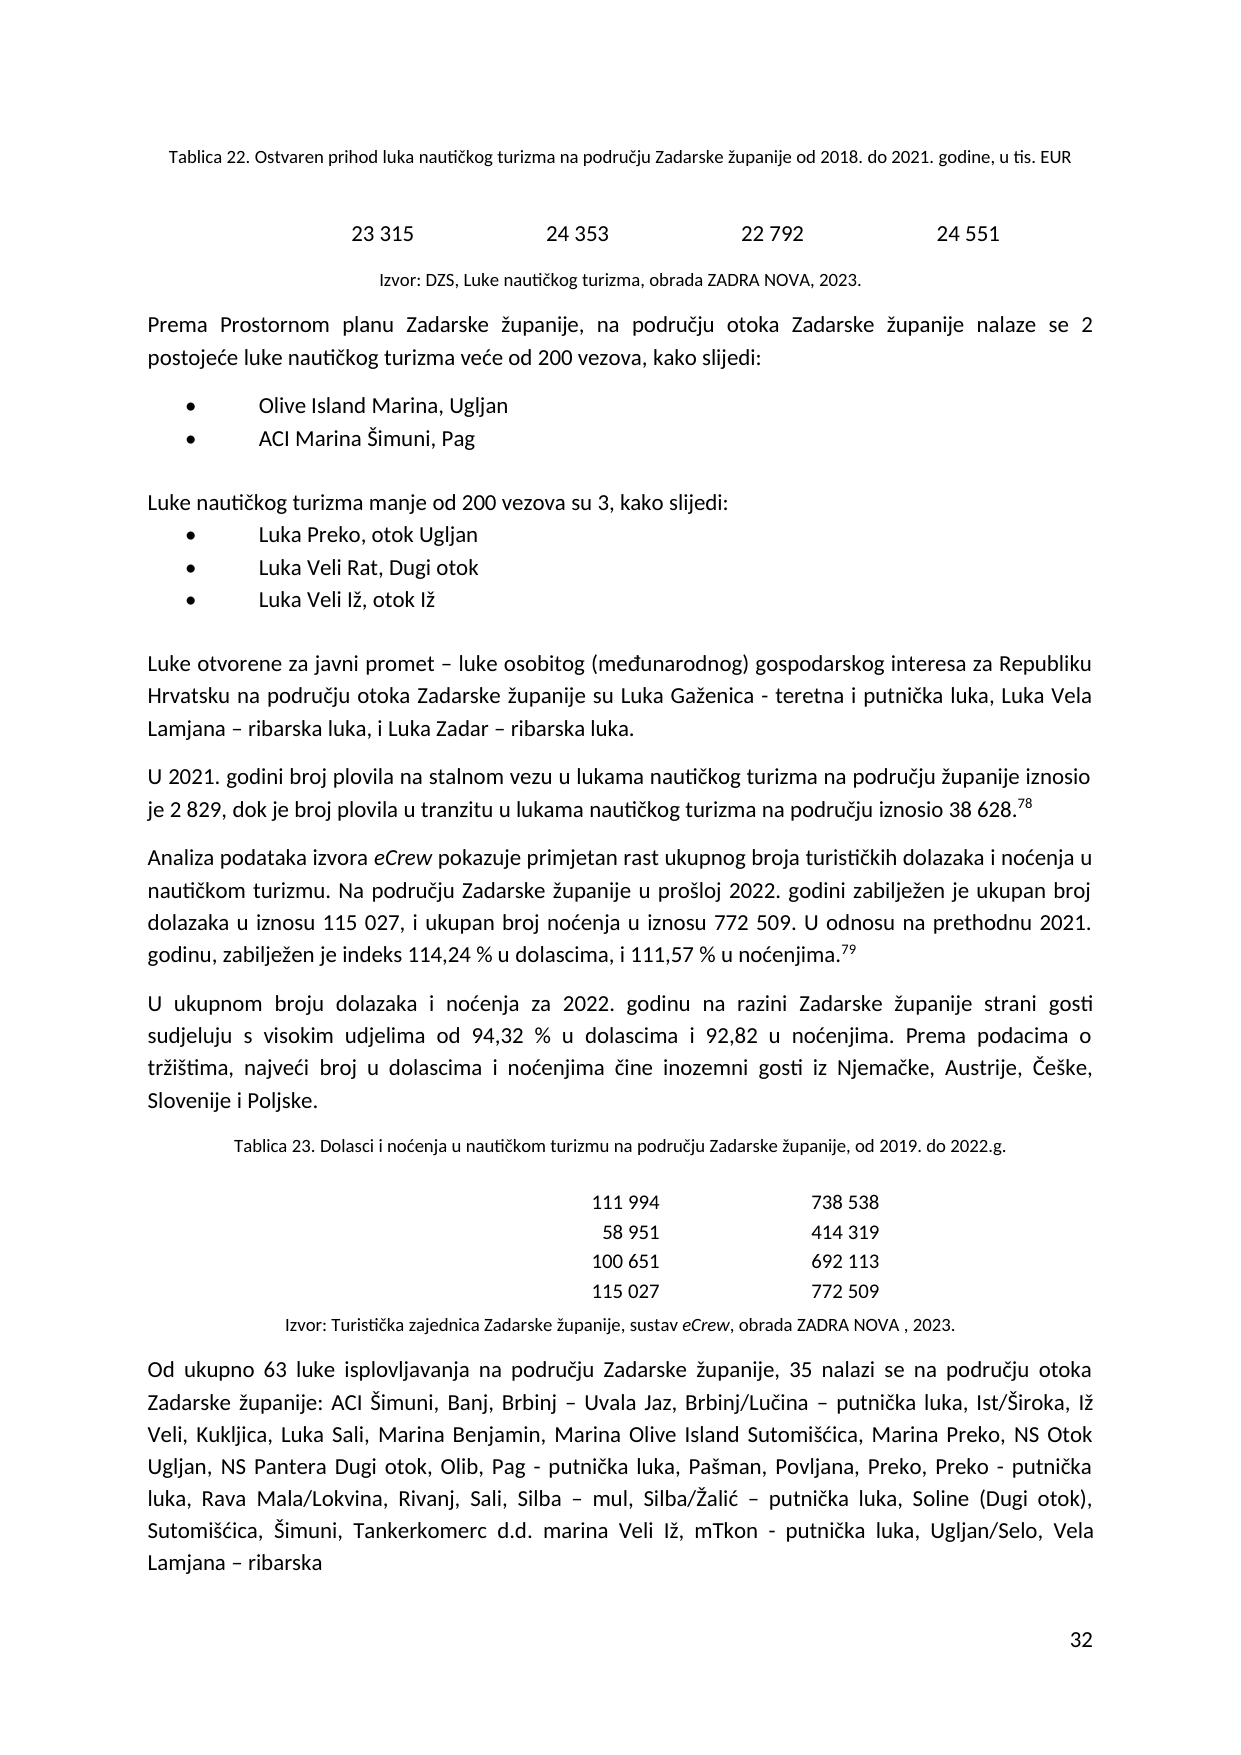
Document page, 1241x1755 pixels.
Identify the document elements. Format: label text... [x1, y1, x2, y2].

list Luka Veli Rat, Dugi otok [185, 553, 1145, 581]
table_cell 414 319 [671, 1219, 890, 1248]
table_cell 115 027 [482, 1278, 669, 1311]
table_cell 24 353 [426, 220, 620, 267]
text Luke otvorene za javni promet – luke osobitog (međunarodnog) gospodarskog interesa za Republiku Hrvatsku na području otoka Zadarske županije su Luka Gaženica - teretna i putnička luka, Luka Vela Lamjana – ribarska luka, i Luka Zadar – ribarska luka. [147, 649, 1094, 742]
table_cell 2019. [352, 1189, 481, 1218]
list Olive Island Marina, Ugljan [185, 392, 1145, 420]
list Luka Preko, otok Ugljan [185, 521, 1145, 548]
table_cell 2022. [352, 1278, 481, 1311]
text Analiza podataka izvora eCrew pokazuje primjetan rast ukupnog broja turističkih dolazaka i noćenja u nautičkom turizmu. Na području Zadarske županije u prošloj 2022. godini zabilježen je ukupan broj dolazaka u iznosu 115 027, i ukupan broj noćenja u iznosu 772 509. U odnosu na prethodnu 2021. godinu, zabilježen je indeks 114,24 % u dolascima, i 111,57 % u noćenjima.79 [147, 843, 1093, 968]
text Izvor: DZS, Luke nautičkog turizma, obrada ZADRA NOVA, 2023. [153, 268, 1087, 291]
table_cell 22 792 [622, 220, 816, 267]
text Prema Prostornom planu Zadarske županije, na području otoka Zadarske županije nalaze se 2 postojeće luke nautičkog turizma veće od 200 vezova, kako slijedi: [147, 311, 1093, 371]
text U ukupnom broju dolazaka i noćenja za 2022. godinu na razini Zadarske županije strani gosti sudjeluju s visokim udjelima od 94,32 % u dolascima i 92,82 u noćenjima. Prema podacima o tržištima, najveći broj u dolascima i noćenjima čine inozemni gosti iz Njemačke, Austrije, Češke, Slovenije i Poljske. [147, 989, 1093, 1114]
text Izvor: Turistička zajednica Zadarske županije, sustav eCrew, obrada ZADRA NOVA , 2023. [159, 1313, 1081, 1336]
table_cell 738 538 [671, 1189, 890, 1218]
list ACI Marina Šimuni, Pag [185, 424, 1145, 452]
table_header Dolasci [481, 1159, 670, 1188]
table_cell 111 994 [482, 1189, 669, 1218]
text Tablica 23. Dolasci i noćenja u nautičkom turizmu na području Zadarske županije, od 2019. do 2022.g. [159, 1135, 1081, 1158]
table_cell 23 315 [231, 220, 425, 267]
table_cell 100 651 [482, 1249, 669, 1277]
text Luke nautičkog turizma manje od 200 vezova su 3, kako slijedi: [147, 488, 1145, 516]
table_header Godina [352, 1159, 481, 1188]
text Od ukupno 63 luke isplovljavanja na području Zadarske županije, 35 nalazi se na području otoka Zadarske županije: ACI Šimuni, Banj, Brbinj – Uvala Jaz, Brbinj/Lučina – putnička luka, Ist/Široka, Iž Veli, Kukljica, Luka Sali, Marina Benjamin, Marina Olive Island Sutomišćica, Marina Preko, NS Otok Ugljan, NS Pantera Dugi otok, Olib, Pag - putnička luka, Pašman, Povljana, Preko, Preko - putnička luka, Rava Mala/Lokvina, Rivanj, Sali, Silba – mul, Silba/Žalić – putnička luka, Soline (Dugi otok), Sutomišćica, Šimuni, Tankerkomerc d.d. marina Veli Iž, mTkon - putnička luka, Ugljan/Selo, Vela Lamjana – ribarska [147, 1355, 1094, 1577]
table_header Noćenja [670, 1159, 890, 1188]
table_cell 692 113 [671, 1249, 890, 1277]
table_cell 58 951 [482, 1219, 669, 1248]
table_cell 2020. [352, 1219, 481, 1248]
table_header 2018. [231, 170, 426, 218]
table_cell 24 551 [817, 220, 1011, 267]
table_header 2020. [621, 170, 816, 218]
table_cell 2021. [352, 1249, 481, 1277]
table_header 2019. [426, 170, 621, 218]
list Luka Veli Iž, otok Iž [185, 585, 1145, 613]
text U 2021. godini broj plovila na stalnom vezu u lukama nautičkog turizma na području županije iznosio je 2 829, dok je broj plovila u tranzitu u lukama nautičkog turizma na području iznosio 38 628.78 [147, 762, 1093, 823]
text Tablica 22. Ostvaren prihod luka nautičkog turizma na području Zadarske županije od 2018. do 2021. godine, u tis. EUR [153, 146, 1087, 169]
table_header 2021. [816, 170, 1011, 218]
table_cell 772 509 [671, 1278, 890, 1311]
